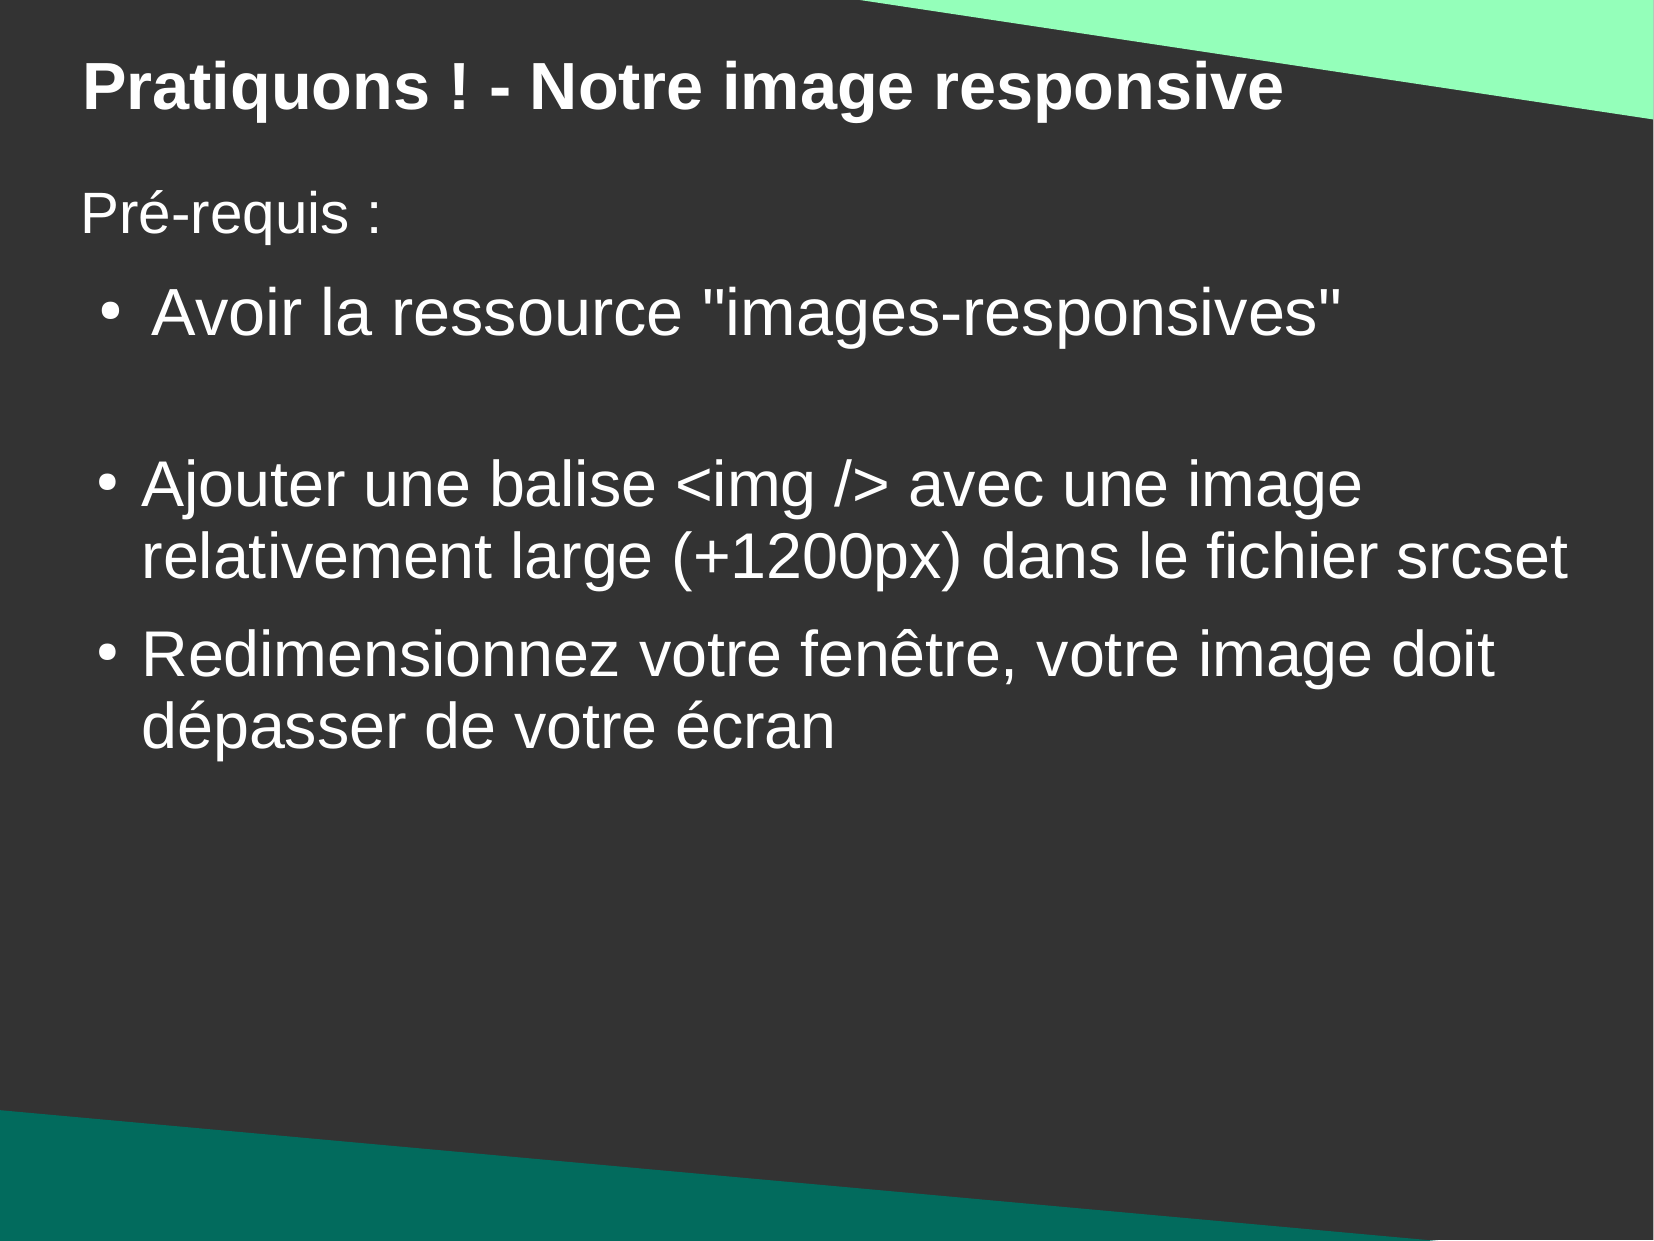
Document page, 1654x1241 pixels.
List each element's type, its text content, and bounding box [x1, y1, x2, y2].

text_box [859, 0, 1654, 120]
title Pratiquons ! - Notre image responsive [82, 49, 1571, 152]
list Pré-requis : Avoir la ressource "images-responsives" [80, 180, 1620, 355]
list Ajouter une balise <img /> avec une image relativement large (+1200px) dans le fichier srcset Redimensionnez votre fenêtre, votre image doit dépasser de votre écran [80, 447, 1605, 768]
